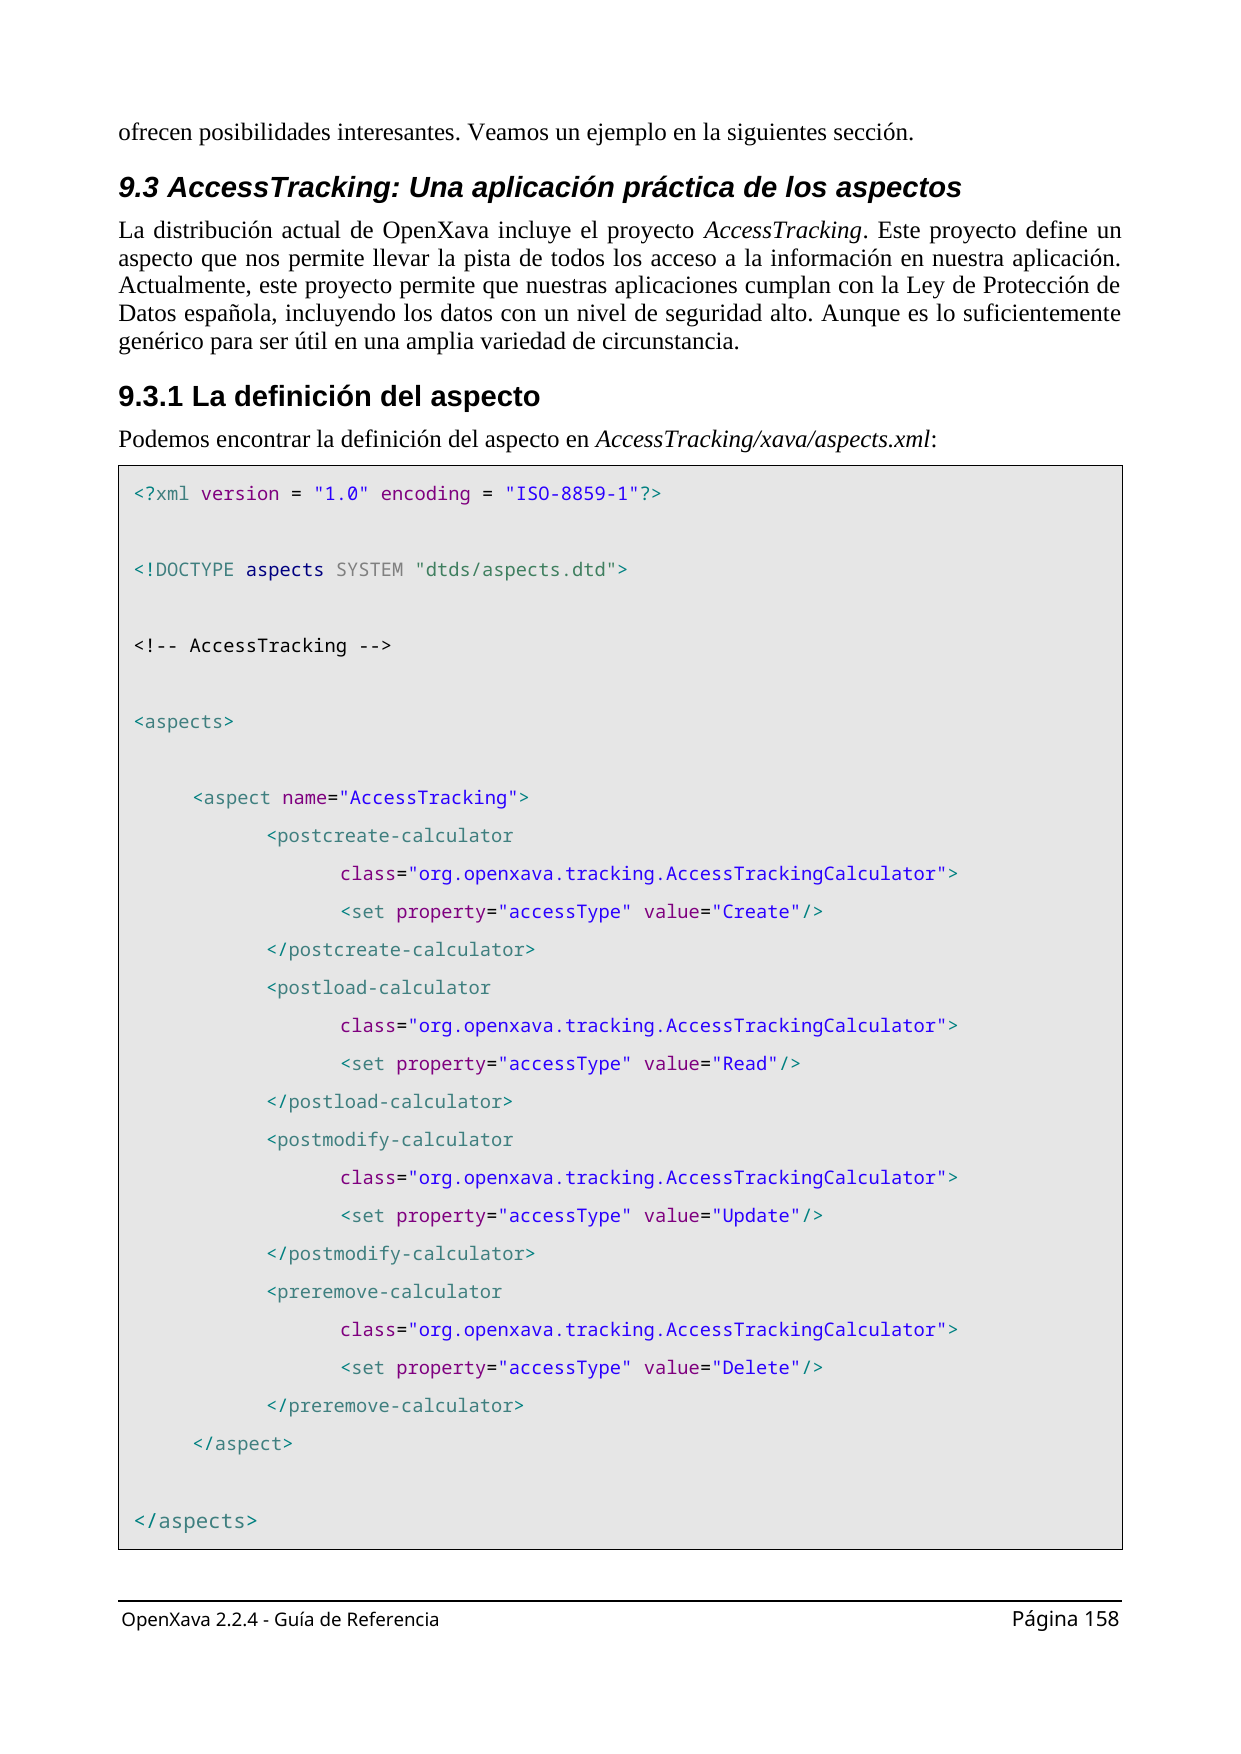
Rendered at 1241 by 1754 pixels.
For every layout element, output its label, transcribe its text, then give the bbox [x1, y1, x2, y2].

text Podemos encontrar la definición del aspecto en AccessTracking/xava/aspects.xml: [118, 425, 1122, 452]
text class="org.openxava.tracking.AccessTrackingCalculator"> [119, 997, 1122, 1035]
text class="org.openxava.tracking.AccessTrackingCalculator"> [119, 1149, 1122, 1187]
text <!-- AccessTracking --> [119, 617, 1122, 655]
text <aspects> [119, 693, 1122, 731]
subtitle La definición del aspecto [118, 379, 1122, 412]
text <set property="accessType" value="Read"/> [119, 1035, 1122, 1073]
text </postcreate-calculator> [119, 921, 1122, 959]
text <set property="accessType" value="Create"/> [119, 883, 1122, 921]
text </aspects> [119, 1492, 1122, 1549]
text </postload-calculator> [119, 1073, 1122, 1111]
text ofrecen posibilidades interesantes. Veamos un ejemplo en la siguientes sección. [118, 118, 1122, 146]
text <set property="accessType" value="Update"/> [119, 1187, 1122, 1225]
text La distribución actual de OpenXava incluye el proyecto AccessTracking. Este proyecto define un aspecto que nos permite llevar la pista de todos los acceso a la información en nuestra aplicación. Actualmente, este proyecto permite que nuestras aplicaciones cumplan con la Ley de Protección de Datos española, incluyendo los datos con un nivel de seguridad alto. Aunque es lo suficientemente genérico para ser útil en una amplia variedad de circunstancia. [118, 216, 1122, 354]
text <?xml version = "1.0" encoding = "ISO-8859-1"?> [119, 466, 1122, 503]
text class="org.openxava.tracking.AccessTrackingCalculator"> [119, 1301, 1122, 1339]
text <set property="accessType" value="Delete"/> [119, 1339, 1122, 1377]
text </postmodify-calculator> [119, 1225, 1122, 1263]
text </preremove-calculator> [119, 1377, 1122, 1416]
text <postcreate-calculator [119, 807, 1122, 845]
text </aspect> [119, 1416, 1122, 1453]
text <preremove-calculator [119, 1263, 1122, 1301]
text class="org.openxava.tracking.AccessTrackingCalculator"> [119, 845, 1122, 883]
text <postload-calculator [119, 959, 1122, 997]
text <aspect name="AccessTracking"> [119, 769, 1122, 807]
subtitle AccessTracking: Una aplicación práctica de los aspectos [118, 171, 1122, 203]
text <!DOCTYPE aspects SYSTEM "dtds/aspects.dtd"> [119, 541, 1122, 579]
text <postmodify-calculator [119, 1111, 1122, 1149]
